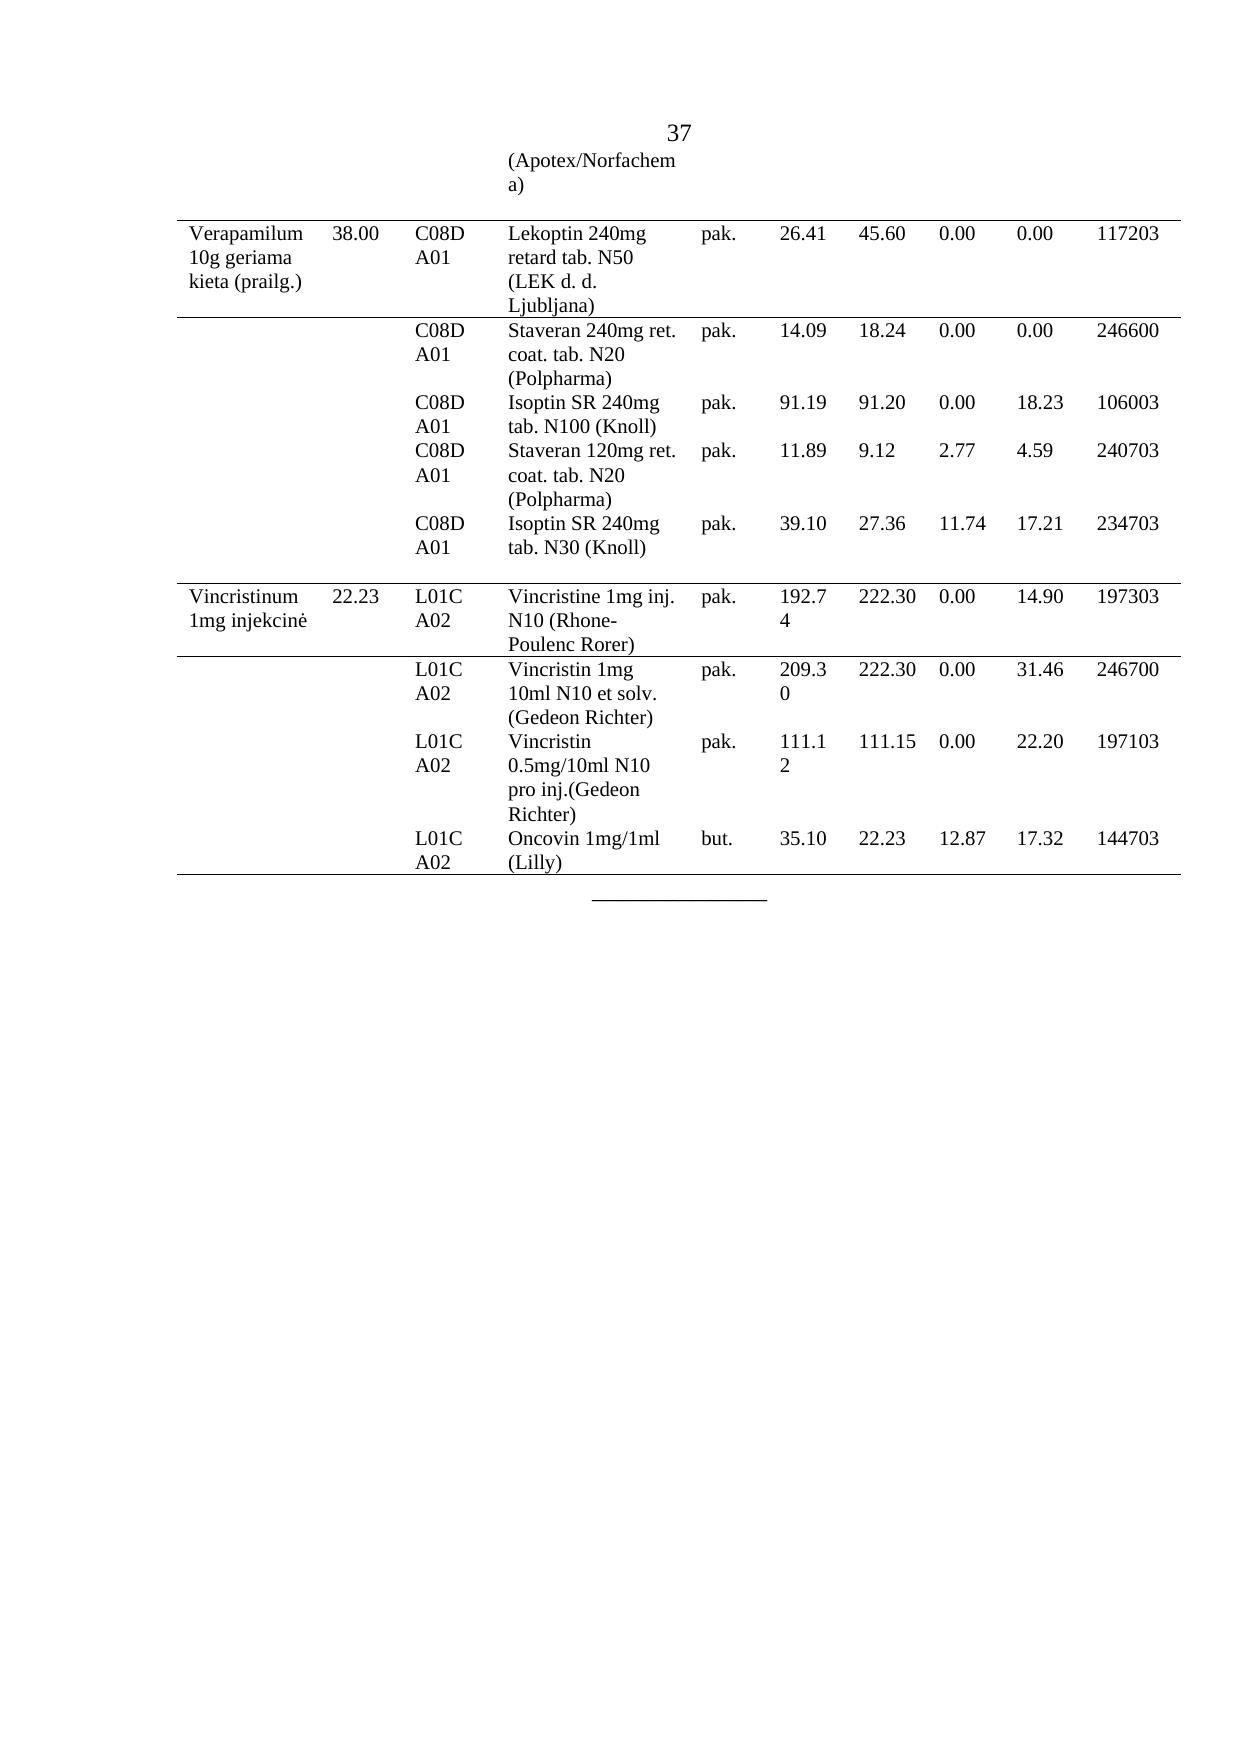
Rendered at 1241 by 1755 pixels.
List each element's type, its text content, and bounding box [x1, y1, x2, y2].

table_cell [768, 196, 847, 220]
table_cell 39.10 [768, 511, 847, 559]
table_cell [1005, 148, 1085, 196]
table_cell 31.46 [1005, 657, 1085, 729]
table_cell 91.19 [768, 390, 847, 438]
table_cell 0.00 [928, 221, 1005, 317]
table_cell Isoptin SR 240mg tab. N30 (Knoll) [497, 511, 690, 559]
table_cell pak. [690, 318, 768, 390]
table_cell 0.00 [1005, 318, 1085, 390]
table_cell C08D A01 [404, 318, 497, 390]
table_cell [404, 559, 497, 583]
table_cell L01C A02 [404, 729, 497, 826]
table_cell 22.23 [321, 584, 404, 656]
table_cell [690, 196, 768, 220]
table_cell Vincristin 0.5mg/10ml N10 pro inj.(Gedeon Richter) [497, 729, 690, 826]
table_cell 197303 [1085, 584, 1181, 656]
table_cell 35.10 [768, 826, 847, 874]
table_cell but. [690, 826, 768, 874]
table_cell 11.74 [928, 511, 1005, 559]
table_cell [321, 148, 404, 196]
table_cell [848, 559, 928, 583]
table_cell Verapamilum 10g geriama kieta (prailg.) [177, 221, 321, 317]
table_cell Lekoptin 240mg retard tab. N50 (LEK d. d. Ljubljana) [497, 221, 690, 317]
table_cell 45.60 [848, 221, 928, 317]
table_cell 2.77 [928, 439, 1005, 511]
table_cell 4.59 [1005, 439, 1085, 511]
table_cell 106003 [1085, 390, 1181, 438]
table_cell [404, 196, 497, 220]
table_cell 12.87 [928, 826, 1005, 874]
table_cell 0.00 [1005, 221, 1085, 317]
table_cell [177, 559, 321, 583]
table_cell [177, 390, 321, 438]
table_cell C08D A01 [404, 390, 497, 438]
table_cell pak. [690, 657, 768, 729]
table_cell 18.23 [1005, 390, 1085, 438]
table_cell 26.41 [768, 221, 847, 317]
table_cell [497, 559, 690, 583]
table_cell pak. [690, 439, 768, 511]
table_cell 91.20 [848, 390, 928, 438]
table_cell [848, 148, 928, 196]
table_cell [177, 318, 321, 390]
table_cell [177, 657, 321, 729]
table_cell 246700 [1085, 657, 1181, 729]
table_cell 0.00 [928, 729, 1005, 826]
table_cell 246600 [1085, 318, 1181, 390]
table_cell 111.15 [848, 729, 928, 826]
table_cell [321, 826, 404, 874]
table_cell pak. [690, 511, 768, 559]
table_cell pak. [690, 584, 768, 656]
table_cell 38.00 [321, 221, 404, 317]
table_cell [177, 439, 321, 511]
table_cell [1085, 559, 1181, 583]
table_cell 222.30 [848, 657, 928, 729]
table_cell C08D A01 [404, 439, 497, 511]
table_cell [177, 148, 321, 196]
table_cell L01C A02 [404, 657, 497, 729]
table_cell 111.12 [768, 729, 847, 826]
table_cell [1005, 559, 1085, 583]
table_cell C08D A01 [404, 221, 497, 317]
table_cell L01C A02 [404, 826, 497, 874]
table_cell 22.23 [848, 826, 928, 874]
table_cell [321, 196, 404, 220]
table_cell [848, 196, 928, 220]
table_cell 192.74 [768, 584, 847, 656]
table_cell [768, 559, 847, 583]
table_cell [690, 148, 768, 196]
table_cell (Apotex/Norfachema) [497, 148, 690, 196]
table_cell 209.30 [768, 657, 847, 729]
table_cell [690, 559, 768, 583]
table_cell [1085, 196, 1181, 220]
table_cell 197103 [1085, 729, 1181, 826]
table_cell 17.21 [1005, 511, 1085, 559]
table_cell [928, 559, 1005, 583]
table_cell [404, 148, 497, 196]
table_cell Vincristinum 1mg injekcinė [177, 584, 321, 656]
table_cell 0.00 [928, 657, 1005, 729]
table_cell 22.20 [1005, 729, 1085, 826]
table_cell [177, 826, 321, 874]
table_cell [321, 657, 404, 729]
text ______________ [177, 875, 1181, 903]
table_cell [321, 318, 404, 390]
table_cell [1005, 196, 1085, 220]
table_cell pak. [690, 729, 768, 826]
table_cell 240703 [1085, 439, 1181, 511]
table_cell [1085, 148, 1181, 196]
table_cell [177, 196, 321, 220]
table_cell 222.30 [848, 584, 928, 656]
table_cell Staveran 120mg ret. coat. tab. N20 (Polpharma) [497, 439, 690, 511]
table_cell 27.36 [848, 511, 928, 559]
table_cell [928, 148, 1005, 196]
table_cell 9.12 [848, 439, 928, 511]
table_cell [177, 729, 321, 826]
table_cell pak. [690, 221, 768, 317]
table_cell 234703 [1085, 511, 1181, 559]
table_cell Staveran 240mg ret. coat. tab. N20 (Polpharma) [497, 318, 690, 390]
table_cell 0.00 [928, 390, 1005, 438]
table_cell L01C A02 [404, 584, 497, 656]
table_cell [321, 729, 404, 826]
table_cell C08D A01 [404, 511, 497, 559]
table_cell Oncovin 1mg/1ml (Lilly) [497, 826, 690, 874]
table_cell [321, 559, 404, 583]
table_cell Vincristin 1mg 10ml N10 et solv.(Gedeon Richter) [497, 657, 690, 729]
table_cell [928, 196, 1005, 220]
table_cell 144703 [1085, 826, 1181, 874]
table_cell 18.24 [848, 318, 928, 390]
table_cell 0.00 [928, 318, 1005, 390]
table_cell Isoptin SR 240mg tab. N100 (Knoll) [497, 390, 690, 438]
table_cell [321, 439, 404, 511]
table_cell 14.09 [768, 318, 847, 390]
table_cell [321, 511, 404, 559]
table_cell Vincristine 1mg inj. N10 (Rhone-Poulenc Rorer) [497, 584, 690, 656]
table_cell 17.32 [1005, 826, 1085, 874]
table_cell pak. [690, 390, 768, 438]
table_cell 0.00 [928, 584, 1005, 656]
table_cell 14.90 [1005, 584, 1085, 656]
table_cell [768, 148, 847, 196]
table_cell [497, 196, 690, 220]
table_cell 11.89 [768, 439, 847, 511]
table_cell 117203 [1085, 221, 1181, 317]
table_cell [321, 390, 404, 438]
table_cell [177, 511, 321, 559]
